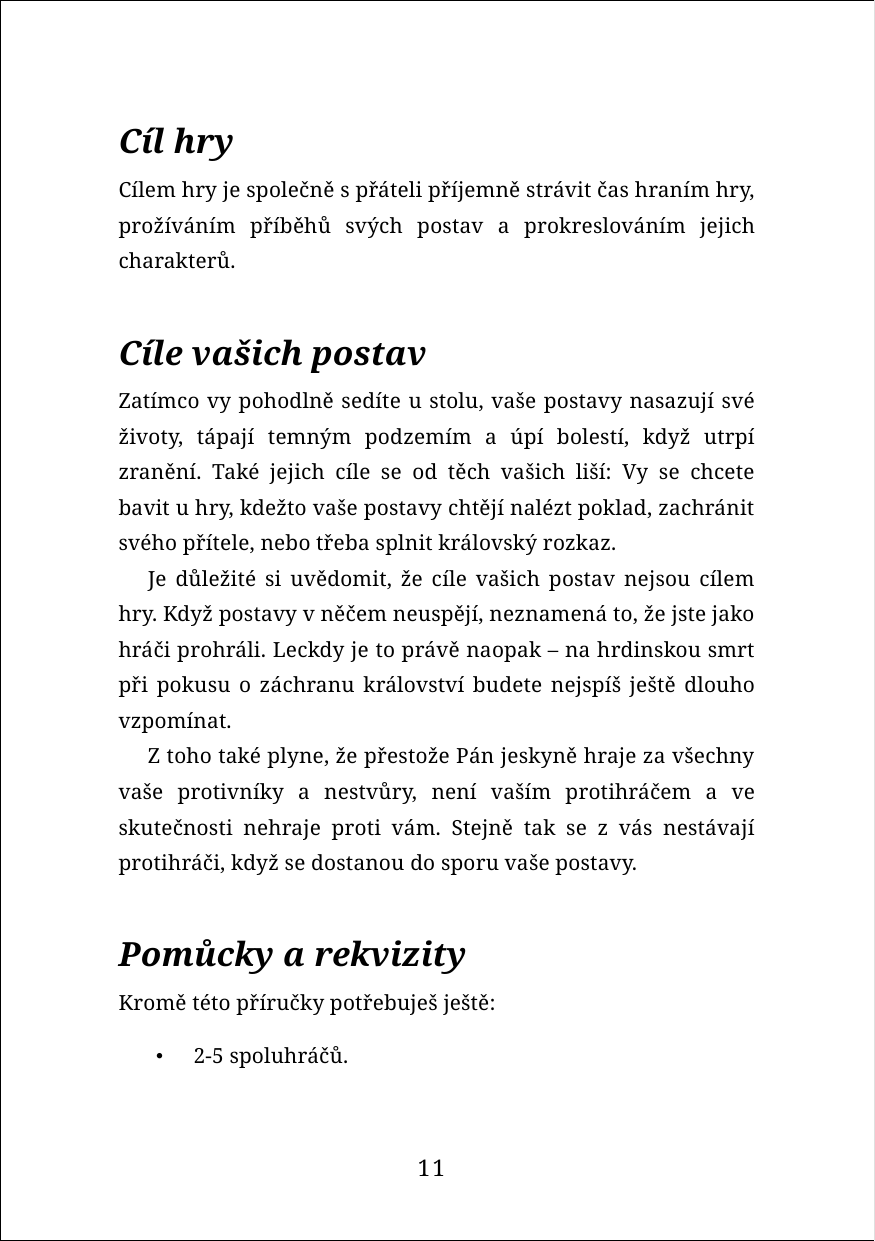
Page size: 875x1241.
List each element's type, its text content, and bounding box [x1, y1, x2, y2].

text Kromě této příručky potřebuješ ještě: [118, 988, 756, 1017]
subtitle Cíle vašich postav [118, 329, 756, 375]
text Cílem hry je společně s přáteli příjemně strávit čas hraním hry, prožíváním příběhů svých postav a prokreslováním jejich charakterů. [118, 175, 756, 275]
subtitle Pomůcky a rekvizity [118, 931, 756, 976]
text Zatímco vy pohodlně sedíte u stolu, vaše postavy nasazují své životy, tápají temným podzemím a úpí bolestí, když utrpí zranění. Také jejich cíle se od těch vašich liší: Vy se chcete bavit u hry, kdežto vaše postavy chtějí nalézt poklad, zachránit svého přítele, nebo třeba splnit královský rozkaz. Je důležité si uvědomit, že cíle vašich postav nejsou cílem hry. Když postavy v něčem neuspějí, neznamená to, že jste jako hráči prohráli. Leckdy je to právě naopak – na hrdinskou smrt při pokusu o záchranu království budete nejspíš ještě dlouho vzpomínat. Z toho také plyne, že přestože Pán jeskyně hraje za všechny vaše protivníky a nestvůry, není vaším protihráčem a ve skutečnosti nehraje proti vám. Stejně tak se z vás nestávají protihráči, když se dostanou do sporu vaše postavy. [118, 386, 756, 877]
list 2-5 spoluhráčů. [156, 1041, 756, 1070]
subtitle Cíl hry [118, 118, 756, 164]
